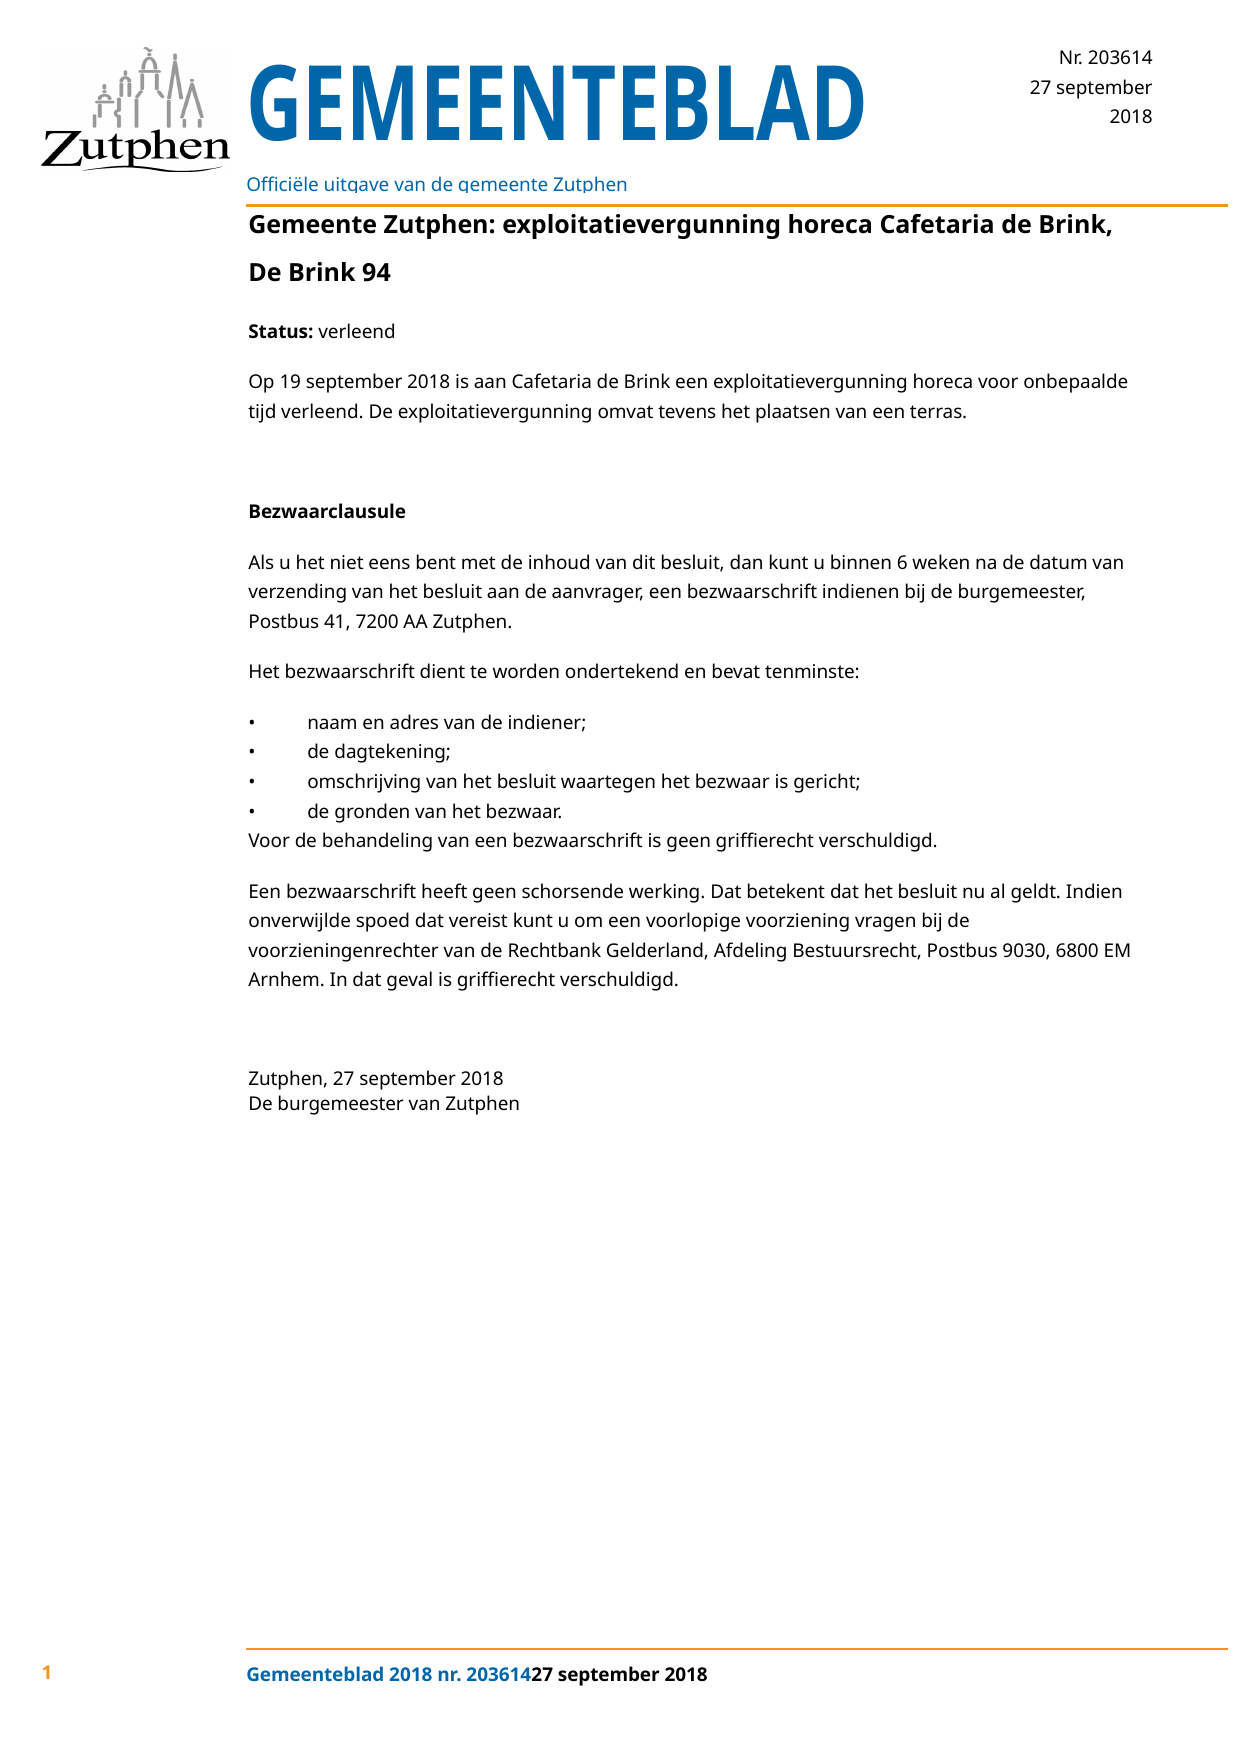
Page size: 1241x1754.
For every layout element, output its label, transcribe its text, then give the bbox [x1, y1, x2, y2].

text Gemeente Zutphen: exploitatievergunning horeca Cafetaria de Brink, De Brink 94 [248, 207, 1152, 288]
text De burgemeester van Zutphen [248, 1091, 1152, 1116]
text Zutphen, 27 september 2018 [248, 1065, 1152, 1091]
list de gronden van het bezwaar. [248, 798, 1152, 824]
text Een bezwaarschrift heeft geen schorsende werking. Dat betekent dat het besluit nu al geldt. Indien onverwijlde spoed dat vereist kunt u om een voorlopige voorziening vragen bij de voorzieningenrechter van de Rechtbank Gelderland, Afdeling Bestuursrecht, Postbus 9030, 6800 EM Arnhem. In dat geval is griffierecht verschuldigd. [248, 878, 1152, 992]
picture [41, 47, 231, 172]
text Het bezwaarschrift dient te worden ondertekend en bevat tenminste: [248, 659, 1152, 684]
text Voor de behandeling van een bezwaarschrift is geen griffierecht verschuldigd. [248, 827, 1152, 853]
text Op 19 september 2018 is aan Cafetaria de Brink een exploitatievergunning horeca voor onbepaalde tijd verleend. De exploitatievergunning omvat tevens het plaatsen van een terras. [248, 368, 1152, 424]
list naam en adres van de indiener; [248, 709, 1152, 735]
text Bezwaarclausule [248, 499, 1152, 524]
text Status: verleend [248, 318, 1152, 344]
list de dagtekening; [248, 739, 1152, 764]
list omschrijving van het besluit waartegen het bezwaar is gericht; [248, 768, 1152, 794]
text Als u het niet eens bent met de inhoud van dit besluit, dan kunt u binnen 6 weken na de datum van verzending van het besluit aan de aanvrager, een bezwaarschrift indienen bij de burgemeester, Postbus 41, 7200 AA Zutphen. [248, 549, 1152, 634]
